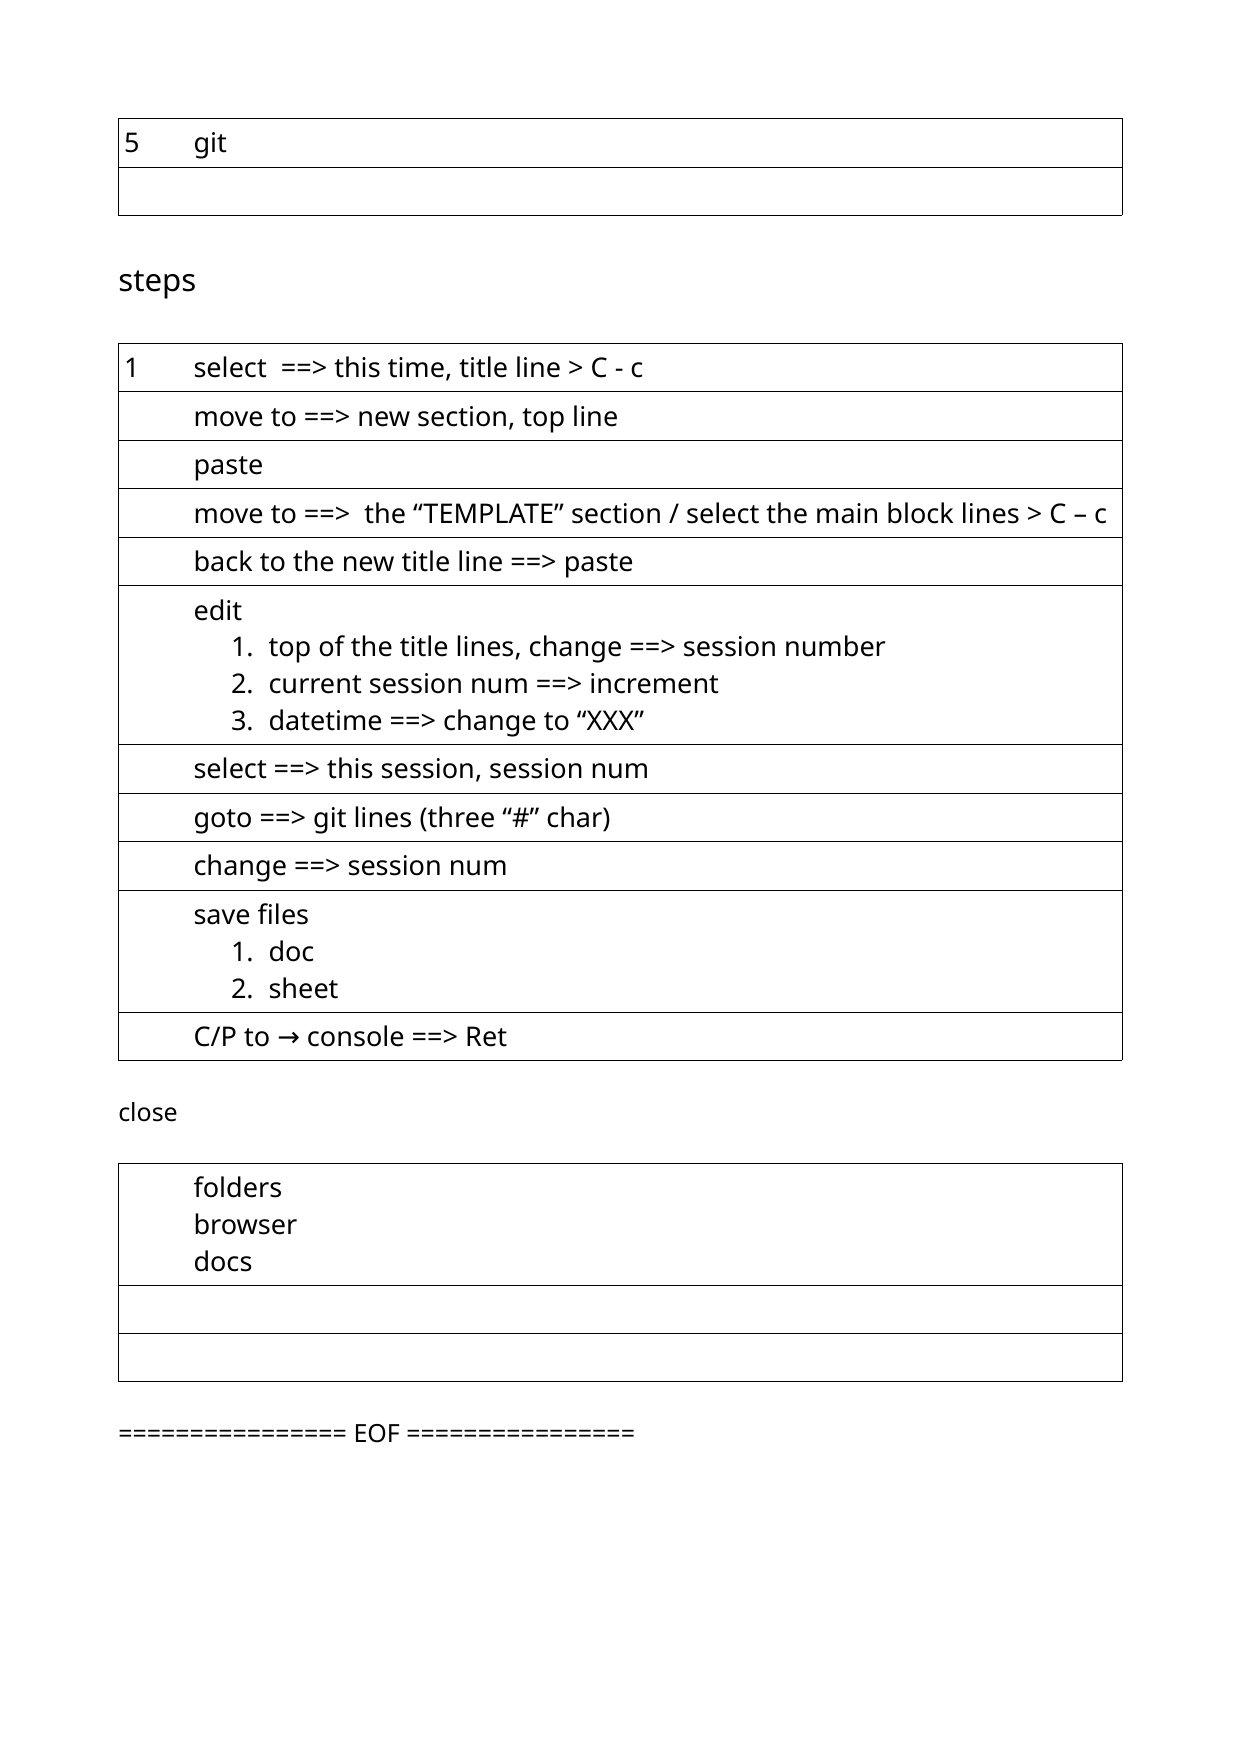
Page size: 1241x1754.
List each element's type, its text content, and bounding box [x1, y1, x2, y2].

table_cell [119, 168, 187, 215]
text ================ EOF ================ [118, 1416, 1122, 1450]
table_cell [119, 489, 187, 537]
text close [118, 1094, 1122, 1128]
table_header 1 [119, 344, 187, 391]
table_cell [188, 1286, 1122, 1333]
table_cell [119, 392, 187, 440]
table_cell [119, 586, 187, 744]
table_cell change ==> session num [188, 842, 1122, 889]
table_cell select ==> this session, session num [188, 745, 1122, 793]
table_cell [188, 168, 1122, 215]
table_cell edit top of the title lines, change ==> session number current session num ==> increment datetime ==> change to “XXX” [188, 586, 1122, 744]
text steps [118, 258, 1122, 300]
table_cell [119, 891, 187, 1012]
table_cell [188, 1334, 1122, 1381]
table_header select ==> this time, title line > C - c [188, 344, 1122, 391]
table_cell [119, 745, 187, 793]
table_cell goto ==> git lines (three “#” char) [188, 794, 1122, 841]
table_cell [119, 794, 187, 841]
table_cell git [188, 119, 1122, 167]
table_cell save files doc sheet [188, 891, 1122, 1012]
table_cell 5 [119, 119, 187, 167]
table_cell [119, 842, 187, 889]
table_cell move to ==> new section, top line [188, 392, 1122, 440]
table_cell [119, 441, 187, 488]
table_cell [119, 1286, 187, 1333]
table_header [119, 1164, 187, 1284]
table_cell back to the new title line ==> paste [188, 538, 1122, 585]
table_header folders browser docs [188, 1164, 1122, 1284]
table_cell [119, 1334, 187, 1381]
table_cell [119, 1013, 187, 1060]
table_cell paste [188, 441, 1122, 488]
table_cell move to ==> the “TEMPLATE” section / select the main block lines > C – c [188, 489, 1122, 537]
table_cell [119, 538, 187, 585]
table_cell C/P to → console ==> Ret [188, 1013, 1122, 1060]
